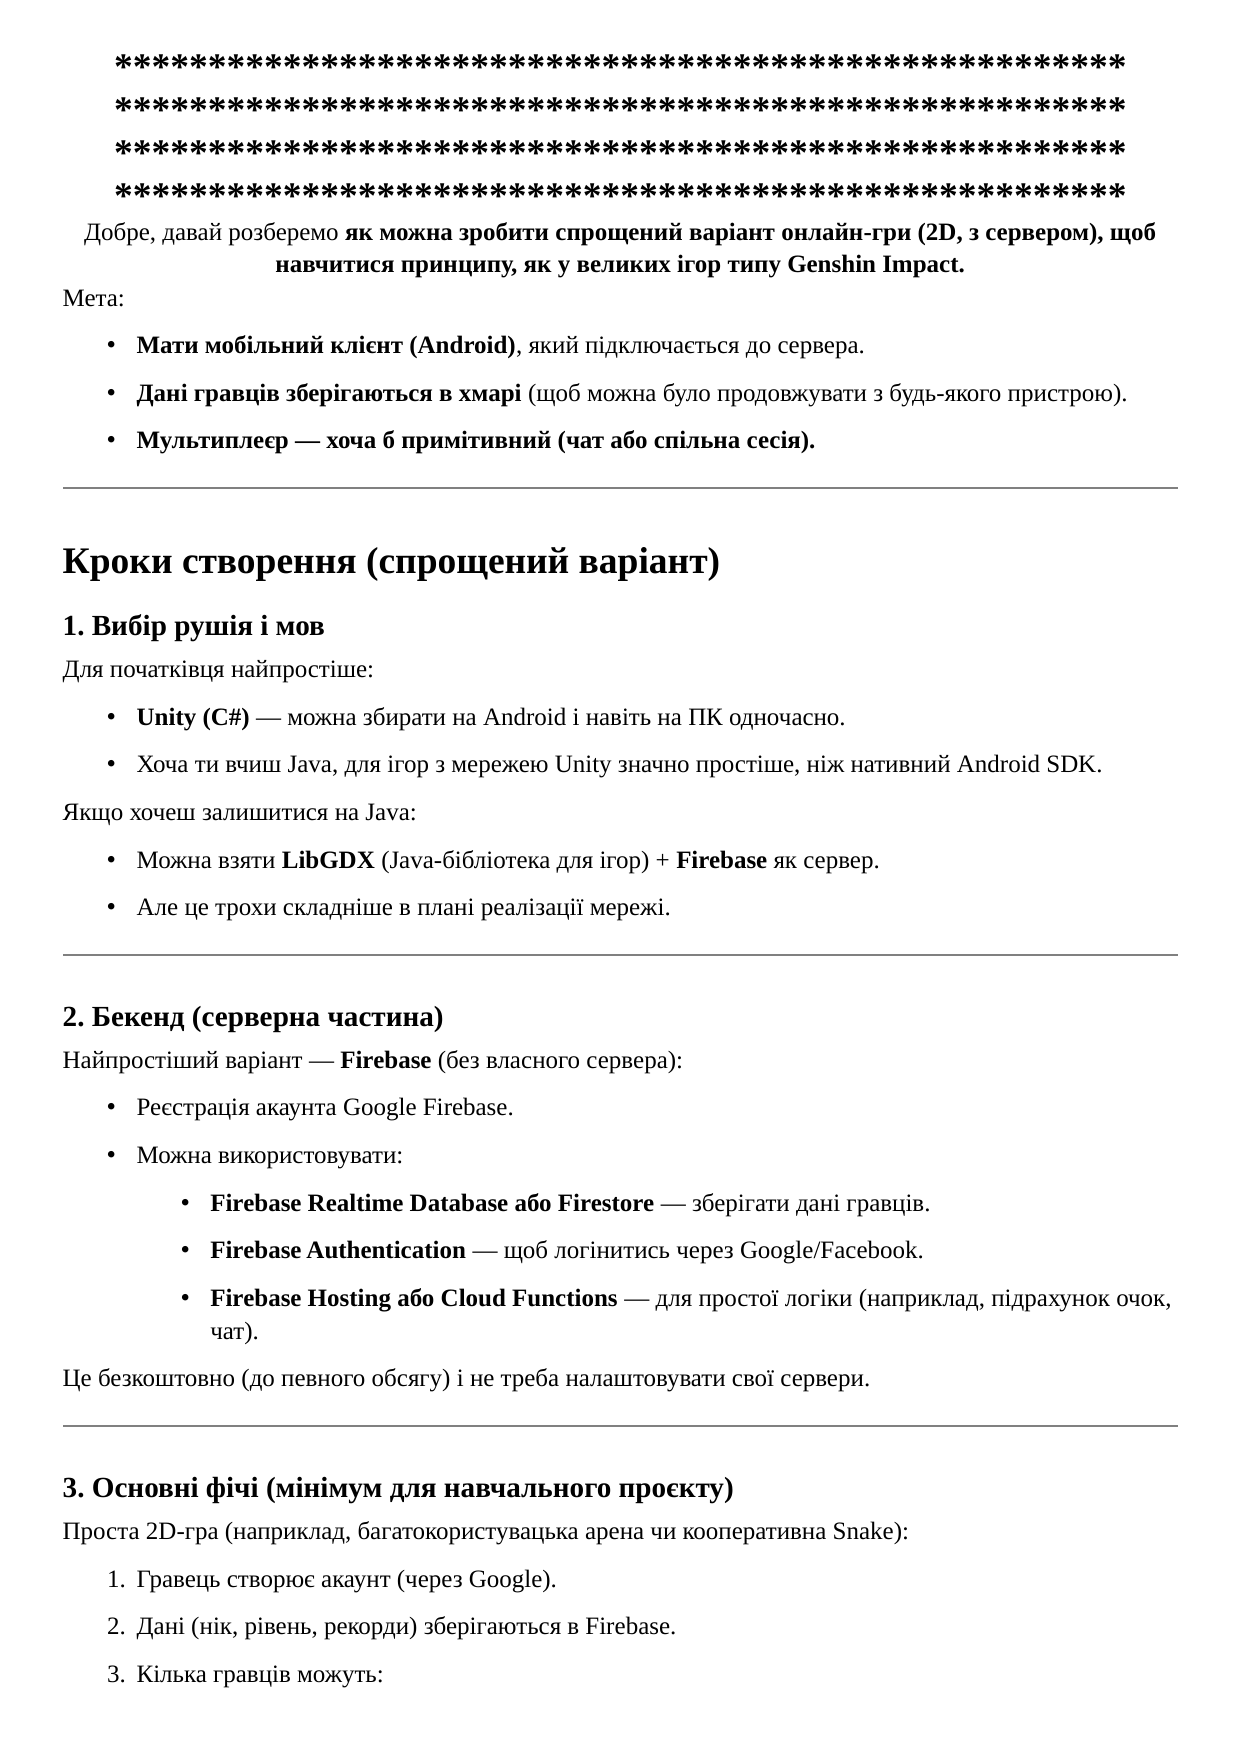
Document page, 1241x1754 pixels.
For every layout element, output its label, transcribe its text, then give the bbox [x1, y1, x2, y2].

list Можна використовувати: [107, 1140, 1178, 1169]
subtitle 3. Основні фічі (мінімум для навчального проєкту) [62, 1470, 1178, 1503]
list Гравець створює акаунт (через Google). [107, 1564, 1178, 1592]
list Unity (C#) — можна збирати на Android і навіть на ПК одночасно. [107, 702, 1178, 731]
list Firebase Authentication — щоб логінитись через Google/Facebook. [181, 1235, 1178, 1264]
list Мультиплеєр — хоча б примітивний (чат або спільна сесія). [107, 425, 1178, 454]
list Можна взяти LibGDX (Java-бібліотека для ігор) + Firebase як сервер. [107, 845, 1178, 873]
text Проста 2D-гра (наприклад, багатокористувацька арена чи кооперативна Snake): [62, 1516, 1178, 1545]
list Firebase Hosting або Cloud Functions — для простої логіки (наприклад, підрахунок очок, чат). [181, 1283, 1178, 1345]
subtitle 1. Вибір рушія і мов [62, 608, 1178, 642]
subtitle ****************************************************** [62, 130, 1178, 173]
text Якщо хочеш залишитися на Java: [62, 797, 1178, 826]
list Але це трохи складніше в плані реалізації мережі. [107, 892, 1178, 921]
list Дані гравців зберігаються в хмарі (щоб можна було продовжувати з будь-якого пристрою). [107, 378, 1178, 407]
text Найпростіший варіант — Firebase (без власного сервера): [62, 1045, 1178, 1074]
list Дані (нік, рівень, рекорди) зберігаються в Firebase. [107, 1611, 1178, 1640]
subtitle Кроки створення (спрощений варіант) [62, 538, 1178, 581]
list Хоча ти вчиш Java, для ігор з мережею Unity значно простіше, ніж нативний Android SDK. [107, 749, 1178, 778]
list Кілька гравців можуть: [107, 1659, 1178, 1688]
subtitle ****************************************************** [62, 44, 1178, 87]
list Реєстрація акаунта Google Firebase. [107, 1092, 1178, 1121]
text Мета: [62, 283, 1178, 311]
text Для початківця найпростіше: [62, 654, 1178, 683]
subtitle ****************************************************** [62, 173, 1178, 217]
subtitle ****************************************************** [62, 87, 1178, 130]
list Firebase Realtime Database або Firestore — зберігати дані гравців. [181, 1188, 1178, 1216]
subtitle 2. Бекенд (серверна частина) [62, 999, 1178, 1032]
text Це безкоштовно (до певного обсягу) і не треба налаштовувати свої сервери. [62, 1363, 1178, 1392]
list Мати мобільний клієнт (Android), який підключається до сервера. [107, 330, 1178, 359]
text Добре, давай розберемо як можна зробити спрощений варіант онлайн-гри (2D, з сервером), щоб навчитися принципу, як у великих ігор типу Genshin Impact. [62, 217, 1178, 278]
